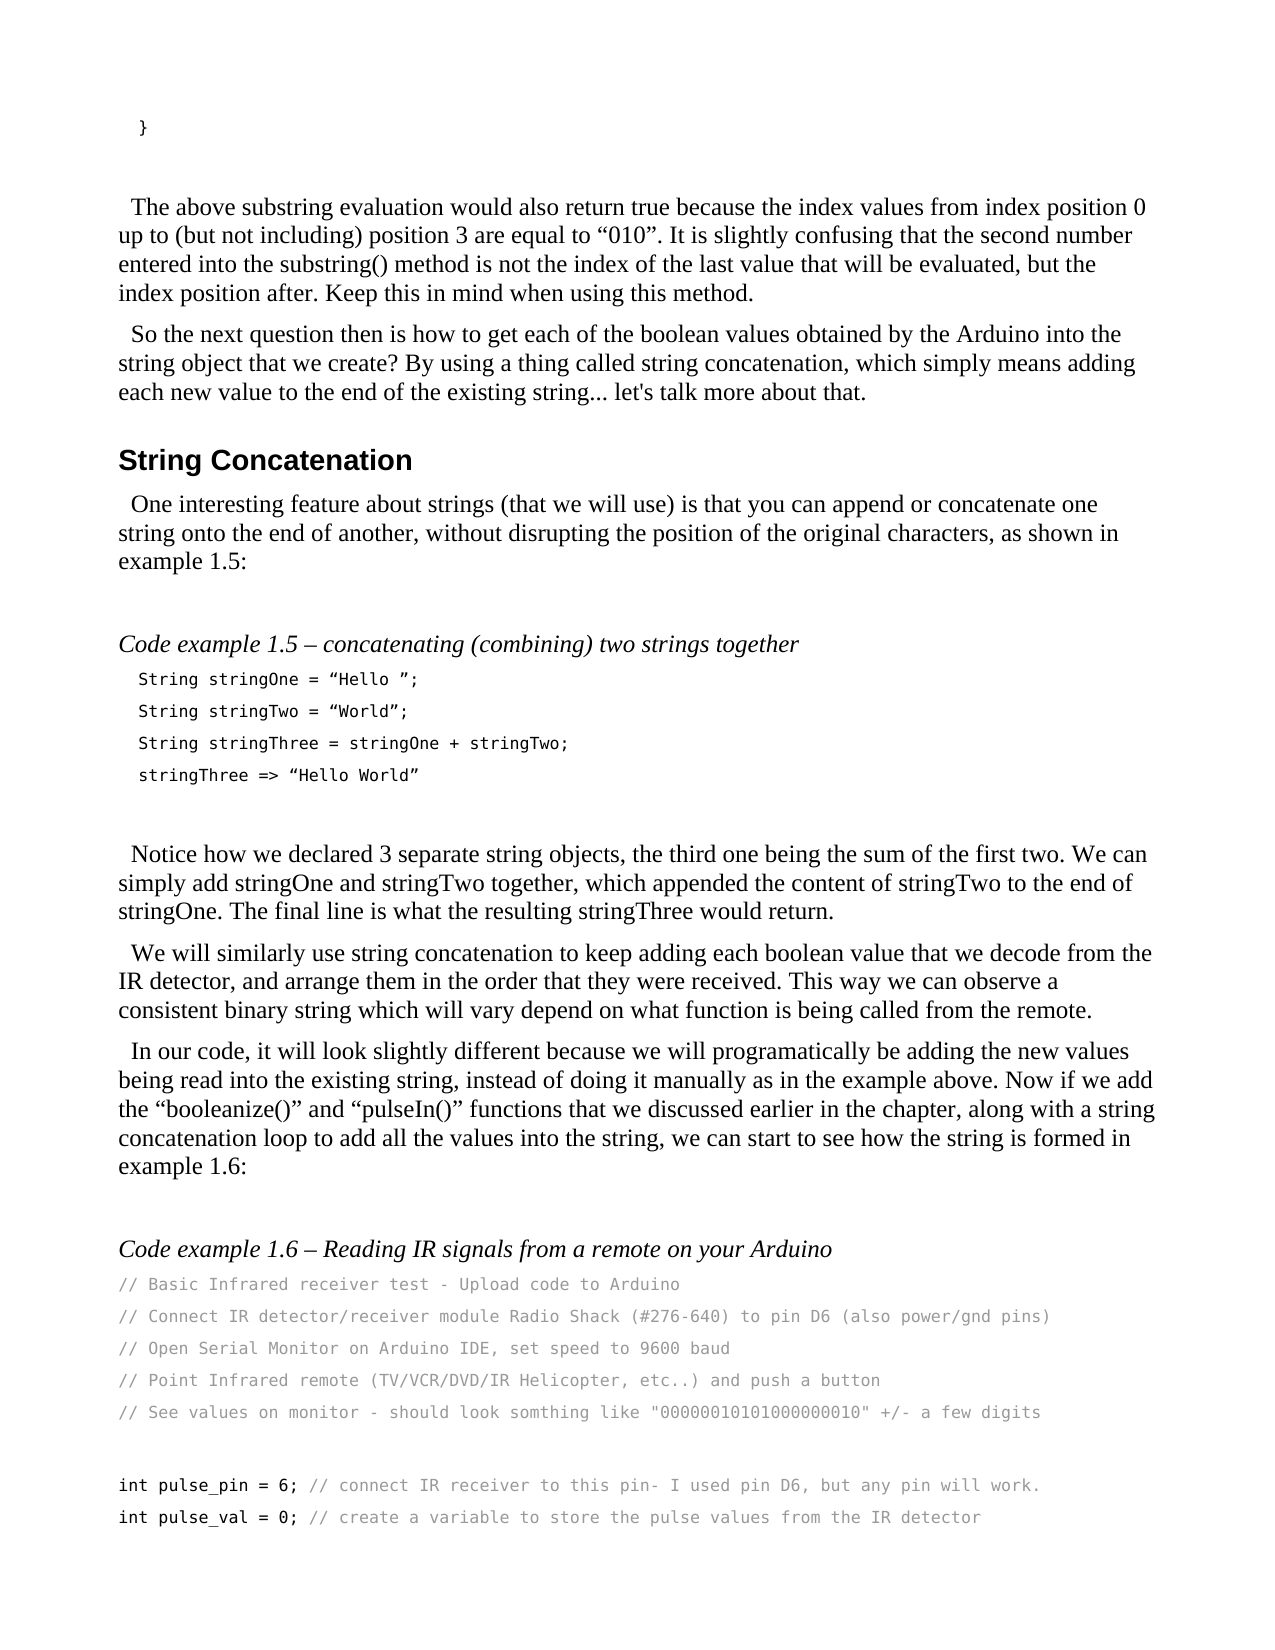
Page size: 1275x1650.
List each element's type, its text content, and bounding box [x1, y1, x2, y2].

text We will similarly use string concatenation to keep adding each boolean value that we decode from the IR detector, and arrange them in the order that they were received. This way we can observe a consistent binary string which will vary depend on what function is being called from the remote. [118, 938, 1157, 1024]
text One interesting feature about strings (that we will use) is that you can append or concatenate one string onto the end of another, without disrupting the position of the original characters, as shown in example 1.5: [118, 489, 1157, 575]
text In our code, it will look slightly different because we will programatically be adding the new values being read into the existing string, instead of doing it manually as in the example above. Now if we add the “booleanize()” and “pulseIn()” functions that we discussed earlier in the chapter, along with a string concatenation loop to add all the values into the string, we can start to see how the string is formed in example 1.6: [118, 1036, 1157, 1180]
text stringThree => “Hello World” [118, 766, 1157, 785]
text // Open Serial Monitor on Arduino IDE, set speed to 9600 baud [118, 1339, 1157, 1358]
text Code example 1.5 – concatenating (combining) two strings together [118, 629, 1157, 658]
text // Basic Infrared receiver test - Upload code to Arduino [118, 1275, 1157, 1294]
subtitle String Concatenation [118, 443, 1157, 476]
text int pulse_pin = 6; // connect IR receiver to this pin- I used pin D6, but any pin will work. [118, 1476, 1157, 1496]
text // See values on monitor - should look somthing like "00000010101000000010" +/- a few digits [118, 1403, 1157, 1422]
text String stringThree = stringOne + stringTwo; [118, 734, 1157, 753]
text // Point Infrared remote (TV/VCR/DVD/IR Helicopter, etc..) and push a button [118, 1371, 1157, 1390]
text int pulse_val = 0; // create a variable to store the pulse values from the IR detector [118, 1508, 1157, 1527]
text Code example 1.6 – Reading IR signals from a remote on your Arduino [118, 1234, 1157, 1263]
text Notice how we declared 3 separate string objects, the third one being the sum of the first two. We can simply add stringOne and stringTwo together, which appended the content of stringTwo to the end of stringOne. The final line is what the resulting stringThree would return. [118, 839, 1157, 925]
text // Connect IR detector/receiver module Radio Shack (#276-640) to pin D6 (also power/gnd pins) [118, 1307, 1157, 1326]
text String stringOne = “Hello ”; [118, 670, 1157, 689]
text } [118, 118, 1157, 137]
text So the next question then is how to get each of the boolean values obtained by the Arduino into the string object that we create? By using a thing called string concatenation, which simply means adding each new value to the end of the existing string... let's talk more about that. [118, 319, 1157, 405]
text String stringTwo = “World”; [118, 702, 1157, 721]
text The above substring evaluation would also return true because the index values from index position 0 up to (but not including) position 3 are equal to “010”. It is slightly confusing that the second number entered into the substring() method is not the index of the last value that will be evaluated, but the index position after. Keep this in mind when using this method. [118, 192, 1157, 307]
